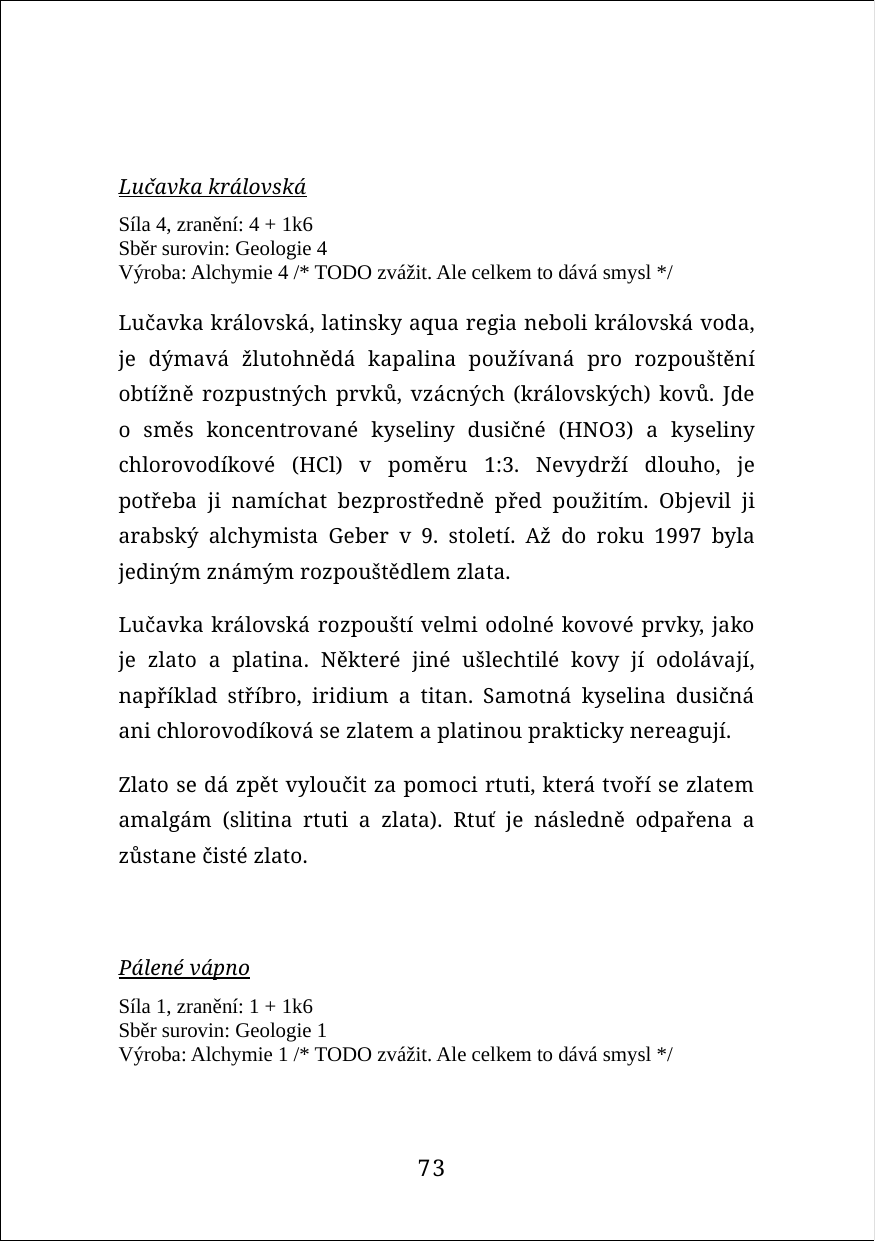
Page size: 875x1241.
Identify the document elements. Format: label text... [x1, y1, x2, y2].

text Sběr surovin: Geologie 1 [118, 1018, 756, 1042]
subtitle Lučavka královská [118, 172, 756, 200]
text Lučavka královská rozpouští velmi odolné kovové prvky, jako je zlato a platina. Některé jiné ušlechtilé kovy jí odolávají, například stříbro, iridium a titan. Samotná kyselina dusičná ani chlorovodíková se zlatem a platinou prakticky nereagují. [118, 610, 756, 745]
text Síla 1, zranění: 1 + 1k6 [118, 993, 756, 1018]
text Sběr surovin: Geologie 4 [118, 236, 756, 260]
text Výroba: Alchymie 1 /* TODO zvážit. Ale celkem to dává smysl */ [118, 1042, 756, 1066]
text Lučavka královská, latinsky aqua regia neboli královská voda, je dýmavá žlutohnědá kapalina používaná pro rozpouštění obtížně rozpustných prvků, vzácných (královských) kovů. Jde o směs koncentrované kyseliny dusičné (HNO3) a kyseliny chlorovodíkové (HCl) v poměru 1:3. Nevydrží dlouho, je potřeba ji namíchat bezprostředně před použitím. Objevil ji arabský alchymista Geber v 9. století. Až do roku 1997 byla jediným známým rozpouštědlem zlata. [118, 308, 756, 585]
text Výroba: Alchymie 4 /* TODO zvážit. Ale celkem to dává smysl */ [118, 260, 756, 284]
subtitle Pálené vápno [118, 953, 756, 982]
text Síla 4, zranění: 4 + 1k6 [118, 212, 756, 236]
text Zlato se dá zpět vyloučit za pomoci rtuti, která tvoří se zlatem amalgám (slitina rtuti a zlata). Rtuť je následně odpařena a zůstane čisté zlato. [118, 770, 756, 869]
